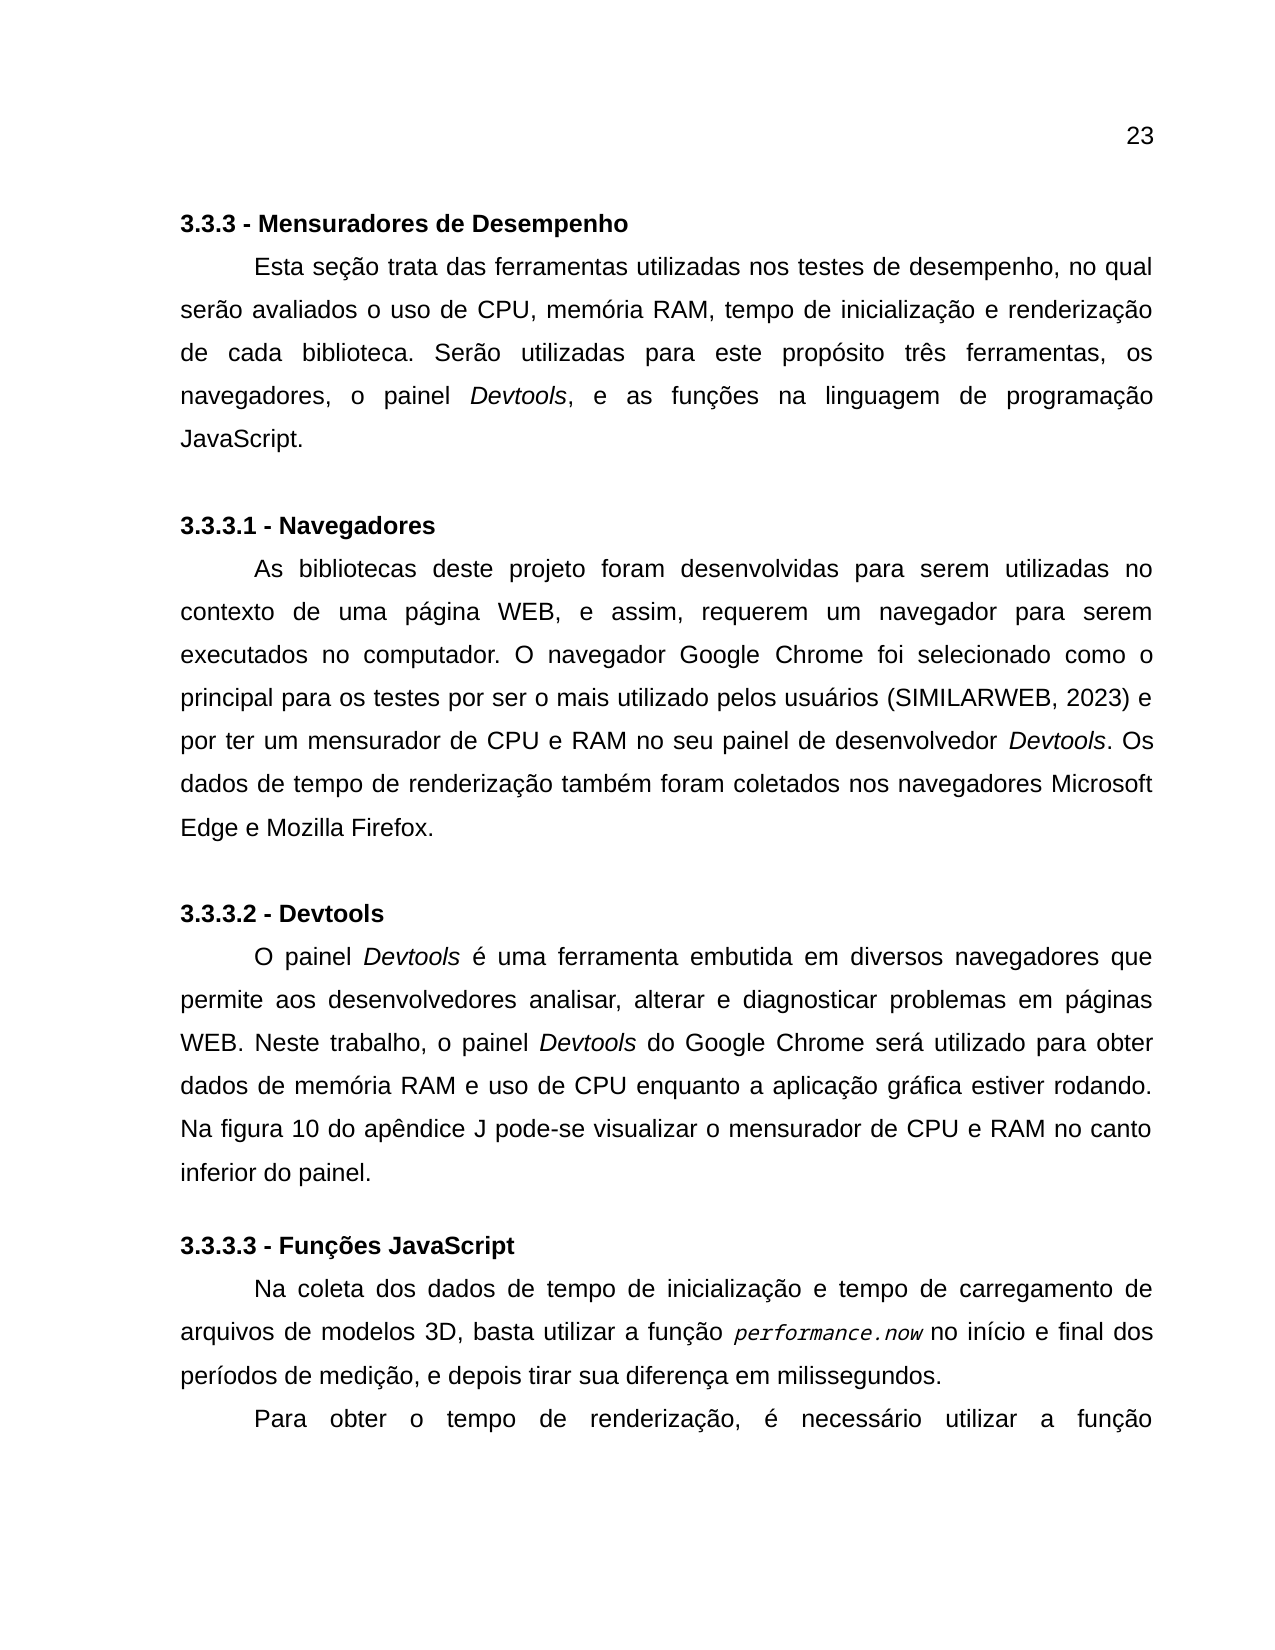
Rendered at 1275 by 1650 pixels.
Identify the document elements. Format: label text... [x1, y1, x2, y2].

subtitle 3.3.3.2 - Devtools [180, 899, 1154, 928]
text As bibliotecas deste projeto foram desenvolvidas para serem utilizadas no contexto de uma página WEB, e assim, requerem um navegador para serem executados no computador. O navegador Google Chrome foi selecionado como o principal para os testes por ser o mais utilizado pelos usuários (SIMILARWEB, 2023) e por ter um mensurador de CPU e RAM no seu painel de desenvolvedor Devtools. Os dados de tempo de renderização também foram coletados nos navegadores Microsoft Edge e Mozilla Firefox. [180, 554, 1154, 841]
text Para obter o tempo de renderização, é necessário utilizar a função [180, 1404, 1154, 1433]
text O painel Devtools é uma ferramenta embutida em diversos navegadores que permite aos desenvolvedores analisar, alterar e diagnosticar problemas em páginas WEB. Neste trabalho, o painel Devtools do Google Chrome será utilizado para obter dados de memória RAM e uso de CPU enquanto a aplicação gráfica estiver rodando. Na figura 10 do apêndice J pode-se visualizar o mensurador de CPU e RAM no canto inferior do painel. [180, 942, 1154, 1186]
subtitle 3.3.3 - Mensuradores de Desempenho [180, 209, 1154, 238]
text Esta seção trata das ferramentas utilizadas nos testes de desempenho, no qual serão avaliados o uso de CPU, memória RAM, tempo de inicialização e renderização de cada biblioteca. Serão utilizadas para este propósito três ferramentas, os navegadores, o painel Devtools, e as funções na linguagem de programação JavaScript. [180, 252, 1154, 453]
text Na coleta dos dados de tempo de inicialização e tempo de carregamento de arquivos de modelos 3D, basta utilizar a função performance.now no início e final dos períodos de medição, e depois tirar sua diferença em milissegundos. [180, 1274, 1154, 1389]
subtitle 3.3.3.3 - Funções JavaScript [180, 1231, 1154, 1259]
subtitle 3.3.3.1 - Navegadores [180, 511, 1154, 539]
